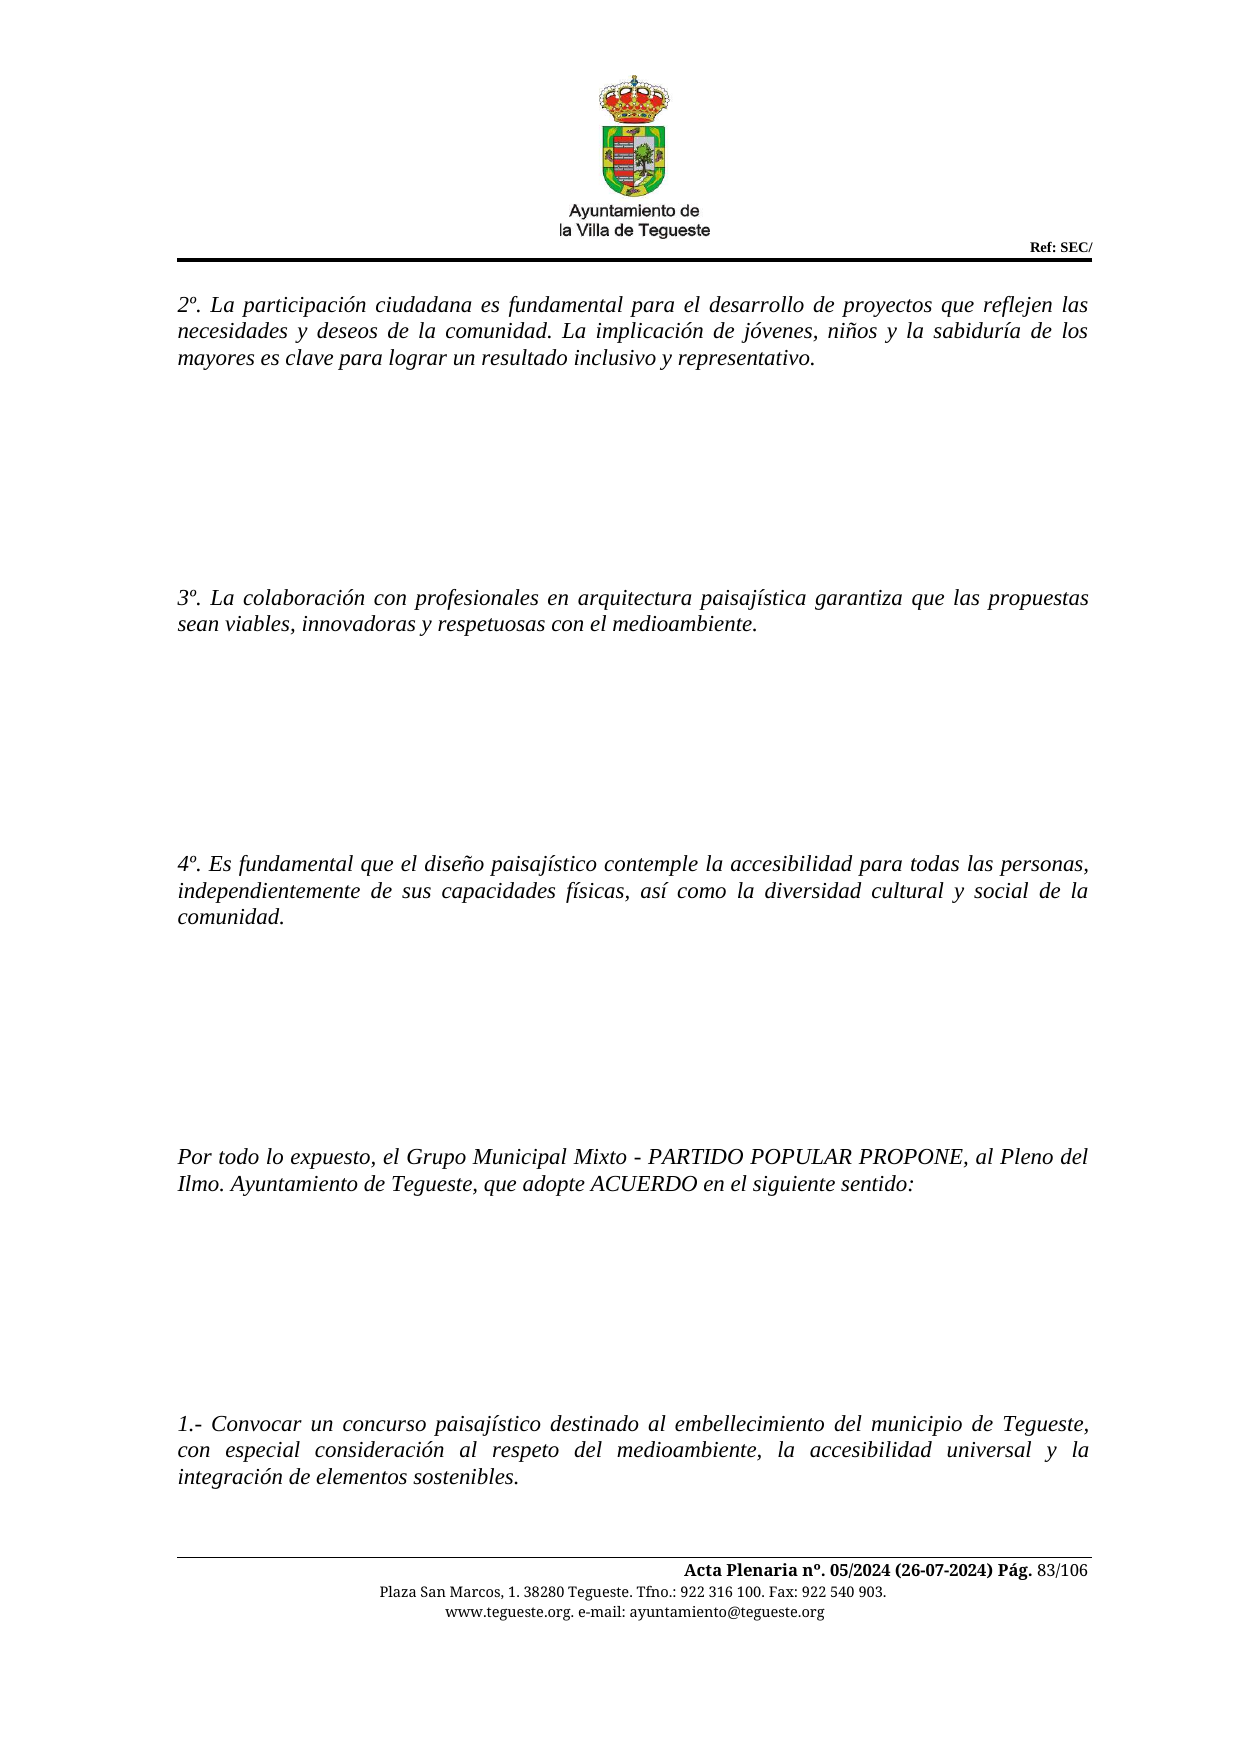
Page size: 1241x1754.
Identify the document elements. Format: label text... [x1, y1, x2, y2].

text Por todo lo expuesto, el Grupo Municipal Mixto - PARTIDO POPULAR PROPONE, al Pleno del Ilmo. Ayuntamiento de Tegueste, que adopte ACUERDO en el siguiente sentido: [177, 1143, 1092, 1196]
text 1.- Convocar un concurso paisajístico destinado al embellecimiento del municipio de Tegueste, con especial consideración al respeto del medioambiente, la accesibilidad universal y la integración de elementos sostenibles. [177, 1410, 1092, 1489]
text 3º. La colaboración con profesionales en arquitectura paisajística garantiza que las propuestas sean viables, innovadoras y respetuosas con el medioambiente. [177, 584, 1092, 637]
text 4º. Es fundamental que el diseño paisajístico contemple la accesibilidad para todas las personas, independientemente de sus capacidades físicas, así como la diversidad cultural y social de la comunidad. [177, 851, 1092, 929]
text 2º. La participación ciudadana es fundamental para el desarrollo de proyectos que reflejen las necesidades y deseos de la comunidad. La implicación de jóvenes, niños y la sabiduría de los mayores es clave para lograr un resultado inclusivo y representativo. [177, 291, 1092, 370]
